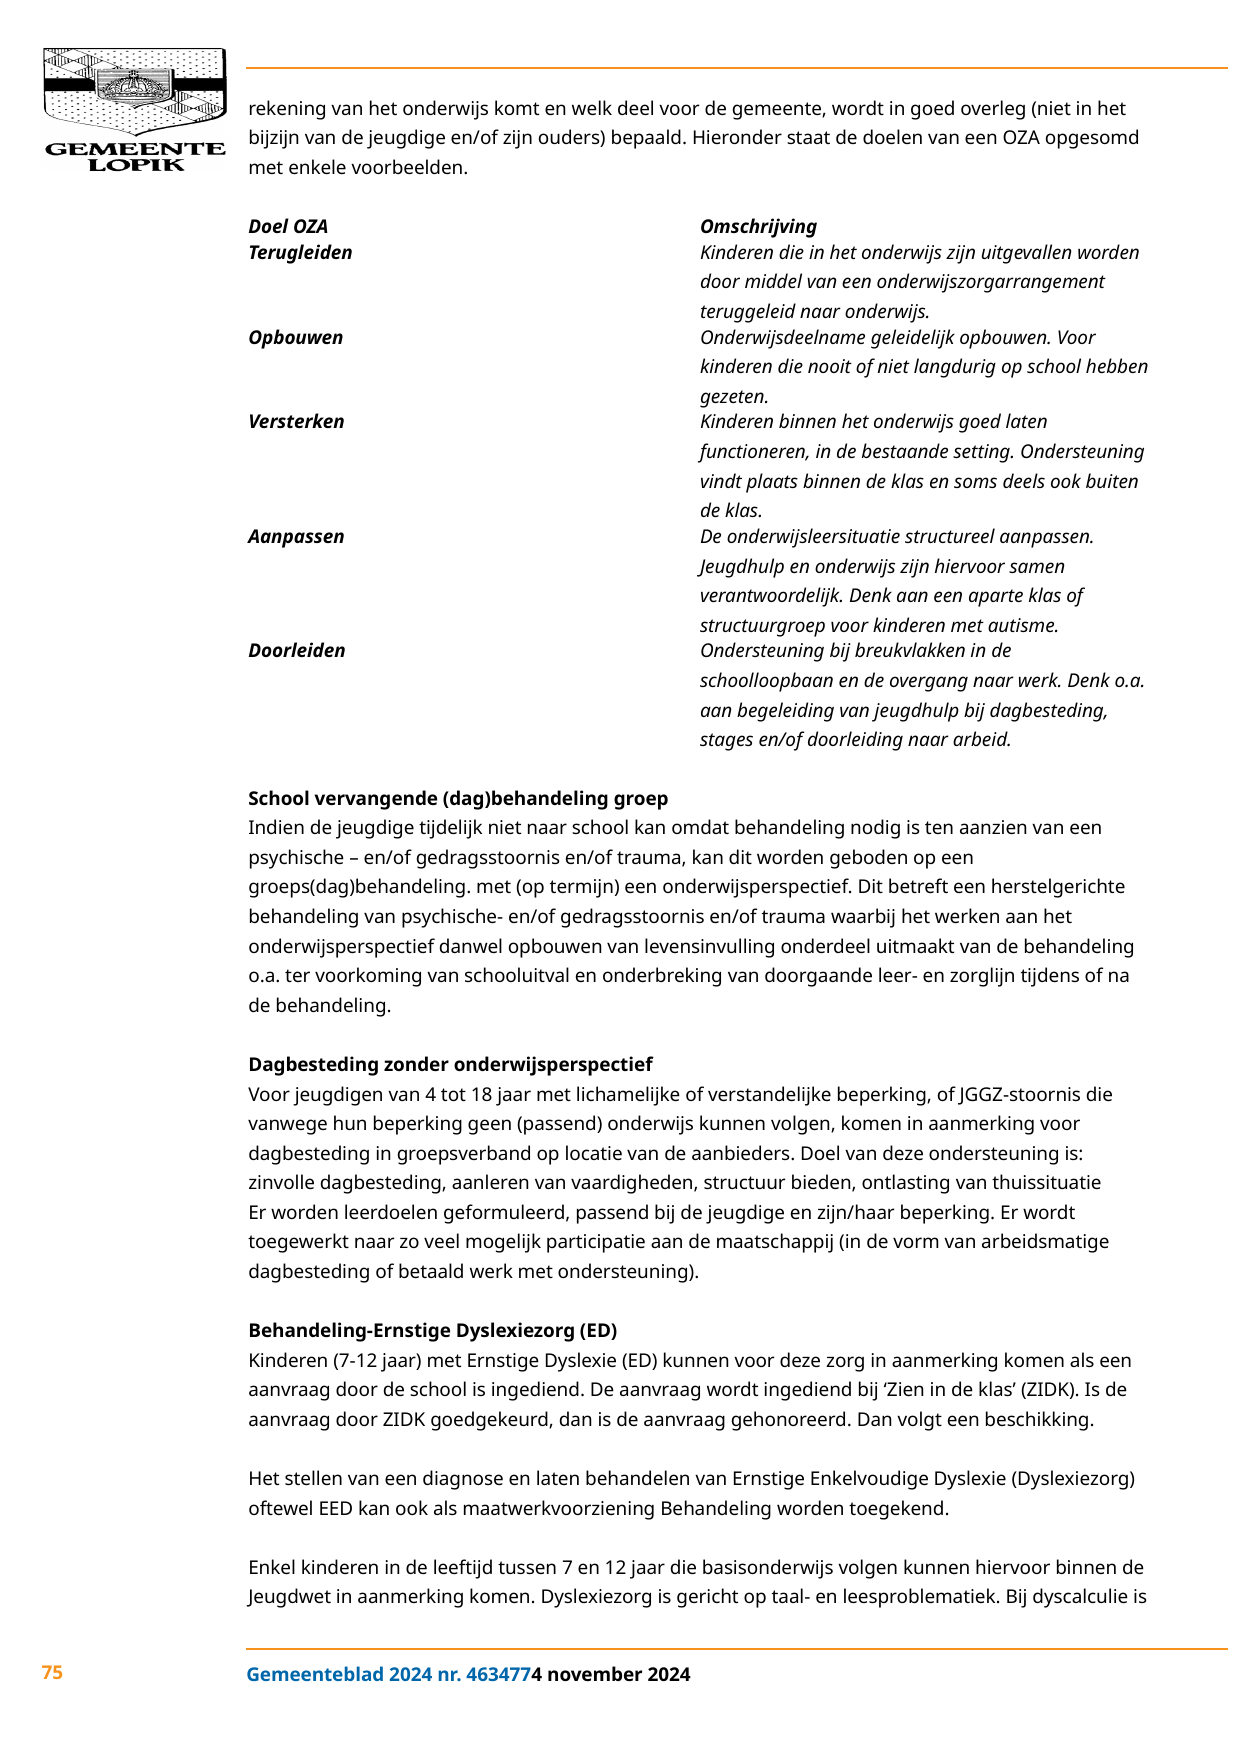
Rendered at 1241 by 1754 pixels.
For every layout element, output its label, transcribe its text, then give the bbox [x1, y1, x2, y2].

table_cell Aanpassen [248, 523, 700, 638]
text Voor jeugdigen van 4 tot 18 jaar met lichamelijke of verstandelijke beperking, of JGGZ-stoornis die vanwege hun beperking geen (passend) onderwijs kunnen volgen, komen in aanmerking voor dagbesteding in groepsverband op locatie van de aanbieders. Doel van deze ondersteuning is: zinvolle dagbesteding, aanleren van vaardigheden, structuur bieden, ontlasting van thuissituatie [248, 1081, 1152, 1195]
table_cell De onderwijsleersituatie structureel aanpassen. Jeugdhulp en onderwijs zijn hiervoor samen verantwoordelijk. Denk aan een aparte klas of structuurgroep voor kinderen met autisme. [700, 523, 1152, 638]
picture [41, 47, 231, 172]
text School vervangende (dag)behandeling groep [248, 785, 1152, 811]
text rekening van het onderwijs komt en welk deel voor de gemeente, wordt in goed overleg (niet in het bijzijn van de jeugdige en/of zijn ouders) bepaald. Hieronder staat de doelen van een OZA opgesomd met enkele voorbeelden. [248, 95, 1152, 180]
table_cell Opbouwen [248, 324, 700, 409]
text Behandeling-Ernstige Dyslexiezorg (ED) [248, 1317, 1152, 1343]
table_cell Versterken [248, 409, 700, 523]
text Indien de jeugdige tijdelijk niet naar school kan omdat behandeling nodig is ten aanzien van een psychische – en/of gedragsstoornis en/of trauma, kan dit worden geboden op een groeps(dag)behandeling. met (op termijn) een onderwijsperspectief. Dit betreft een herstelgerichte behandeling van psychische- en/of gedragsstoornis en/of trauma waarbij het werken aan het onderwijsperspectief danwel opbouwen van levensinvulling onderdeel uitmaakt van de behandeling o.a. ter voorkoming van schooluitval en onderbreking van doorgaande leer- en zorglijn tijdens of na de behandeling. [248, 814, 1152, 1018]
table_cell Kinderen binnen het onderwijs goed laten functioneren, in de bestaande setting. Ondersteuning vindt plaats binnen de klas en soms deels ook buiten de klas. [700, 409, 1152, 523]
table_cell Doorleiden [248, 638, 700, 752]
table_cell Kinderen die in het onderwijs zijn uitgevallen worden door middel van een onderwijszorgarrangement teruggeleid naar onderwijs. [700, 239, 1152, 324]
text Er worden leerdoelen geformuleerd, passend bij de jeugdige en zijn/haar beperking. Er wordt toegewerkt naar zo veel mogelijk participatie aan de maatschappij (in de vorm van arbeidsmatige dagbesteding of betaald werk met ondersteuning). [248, 1199, 1152, 1284]
table_cell Onderwijsdeelname geleidelijk opbouwen. Voor kinderen die nooit of niet langdurig op school hebben gezeten. [700, 324, 1152, 409]
table_cell Terugleiden [248, 239, 700, 324]
table_cell Ondersteuning bij breukvlakken in de schoolloopbaan en de overgang naar werk. Denk o.a. aan begeleiding van jeugdhulp bij dagbesteding, stages en/of doorleiding naar arbeid. [700, 638, 1152, 752]
text Dagbesteding zonder onderwijsperspectief [248, 1051, 1152, 1077]
table_header Omschrijving [700, 213, 1152, 239]
text Enkel kinderen in de leeftijd tussen 7 en 12 jaar die basisonderwijs volgen kunnen hiervoor binnen de Jeugdwet in aanmerking komen. Dyslexiezorg is gericht op taal- en leesproblematiek. Bij dyscalculie is [248, 1554, 1152, 1609]
text Het stellen van een diagnose en laten behandelen van Ernstige Enkelvoudige Dyslexie (Dyslexiezorg) oftewel EED kan ook als maatwerkvoorziening Behandeling worden toegekend. [248, 1465, 1152, 1521]
text Kinderen (7-12 jaar) met Ernstige Dyslexie (ED) kunnen voor deze zorg in aanmerking komen als een aanvraag door de school is ingediend. De aanvraag wordt ingediend bij ‘Zien in de klas’ (ZIDK). Is de aanvraag door ZIDK goedgekeurd, dan is de aanvraag gehonoreerd. Dan volgt een beschikking. [248, 1347, 1152, 1432]
table_header Doel OZA [248, 213, 700, 239]
